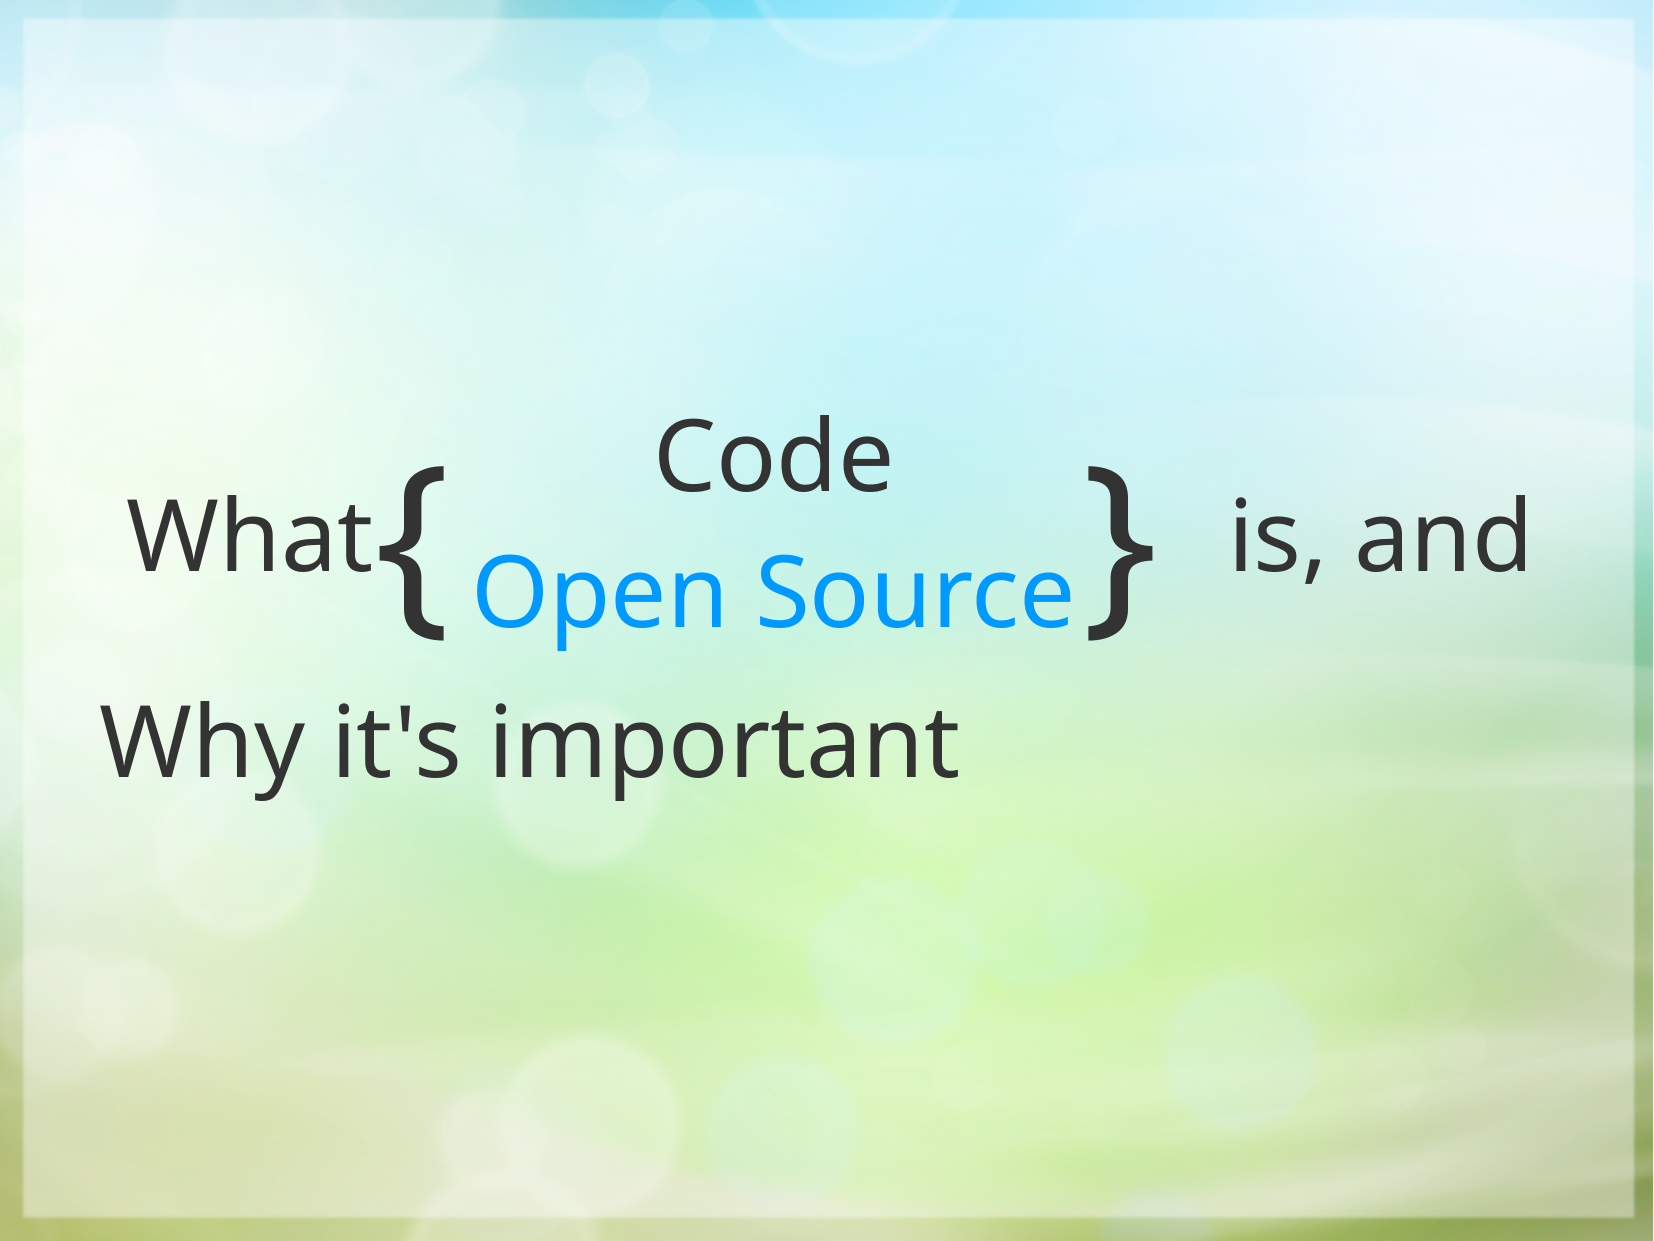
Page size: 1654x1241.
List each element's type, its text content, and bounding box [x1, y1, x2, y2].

subtitle What [88, 404, 371, 611]
picture [0, 0, 1654, 1241]
text_box is, and [1203, 404, 1559, 660]
text_box Why it's important [0, 611, 1075, 867]
text_box } [1080, 404, 1163, 660]
text_box { [371, 404, 454, 660]
text_box Code Open Source [413, 392, 1135, 648]
